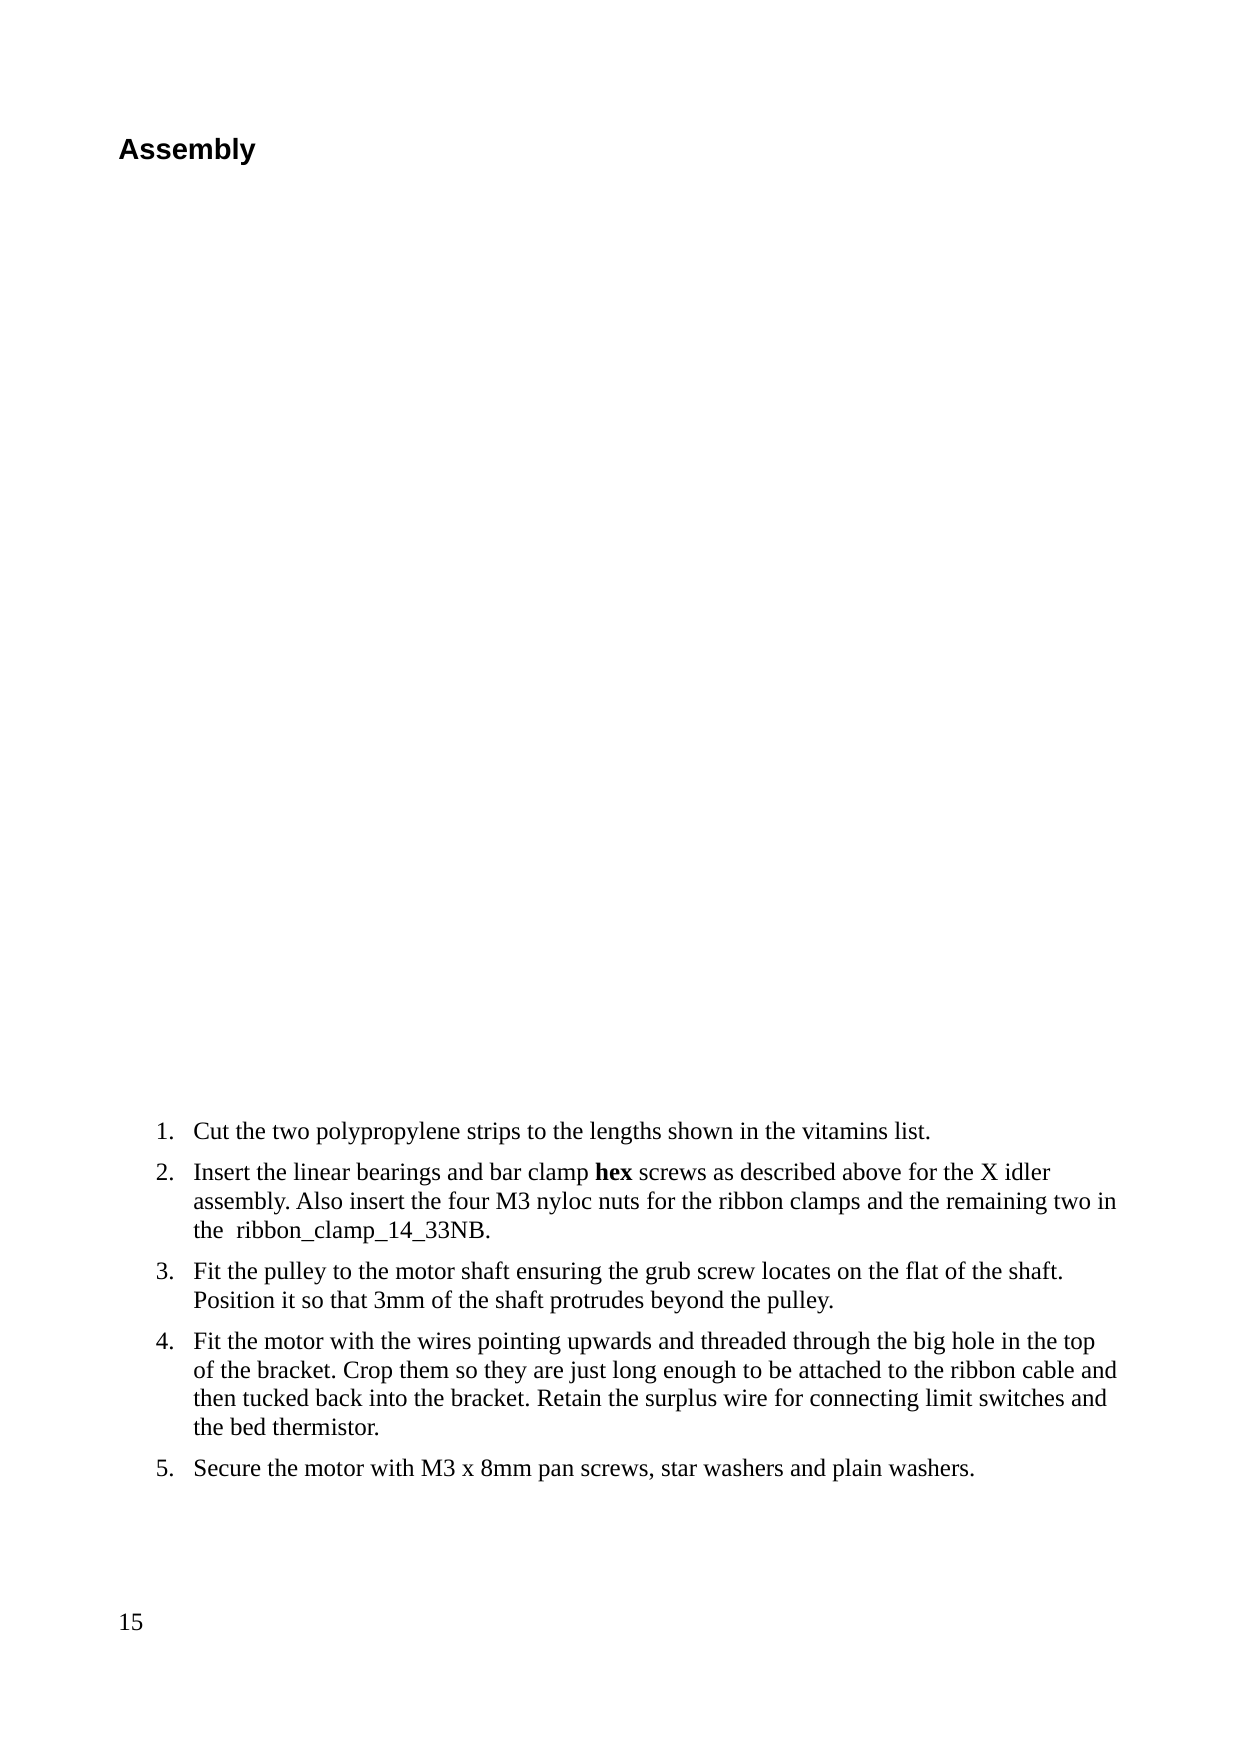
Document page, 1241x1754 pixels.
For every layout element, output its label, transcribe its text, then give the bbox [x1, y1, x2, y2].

subtitle Assembly [118, 132, 1122, 165]
list Fit the pulley to the motor shaft ensuring the grub screw locates on the flat of the shaft. Position it so that 3mm of the shaft protrudes beyond the pulley. [156, 1256, 1122, 1313]
list Insert the linear bearings and bar clamp hex screws as described above for the X idler assembly. Also insert the four M3 nyloc nuts for the ribbon clamps and the remaining two in the ribbon_clamp_14_33NB. [156, 1157, 1122, 1243]
list Secure the motor with M3 x 8mm pan screws, star washers and plain washers. [156, 1453, 1122, 1482]
list Cut the two polypropylene strips to the lengths shown in the vitamins list. [156, 177, 1122, 1145]
list Fit the motor with the wires pointing upwards and threaded through the big hole in the top of the bracket. Crop them so they are just long enough to be attached to the ribbon cable and then tucked back into the bracket. Retain the surplus wire for connecting limit switches and the bed thermistor. [156, 1326, 1122, 1441]
